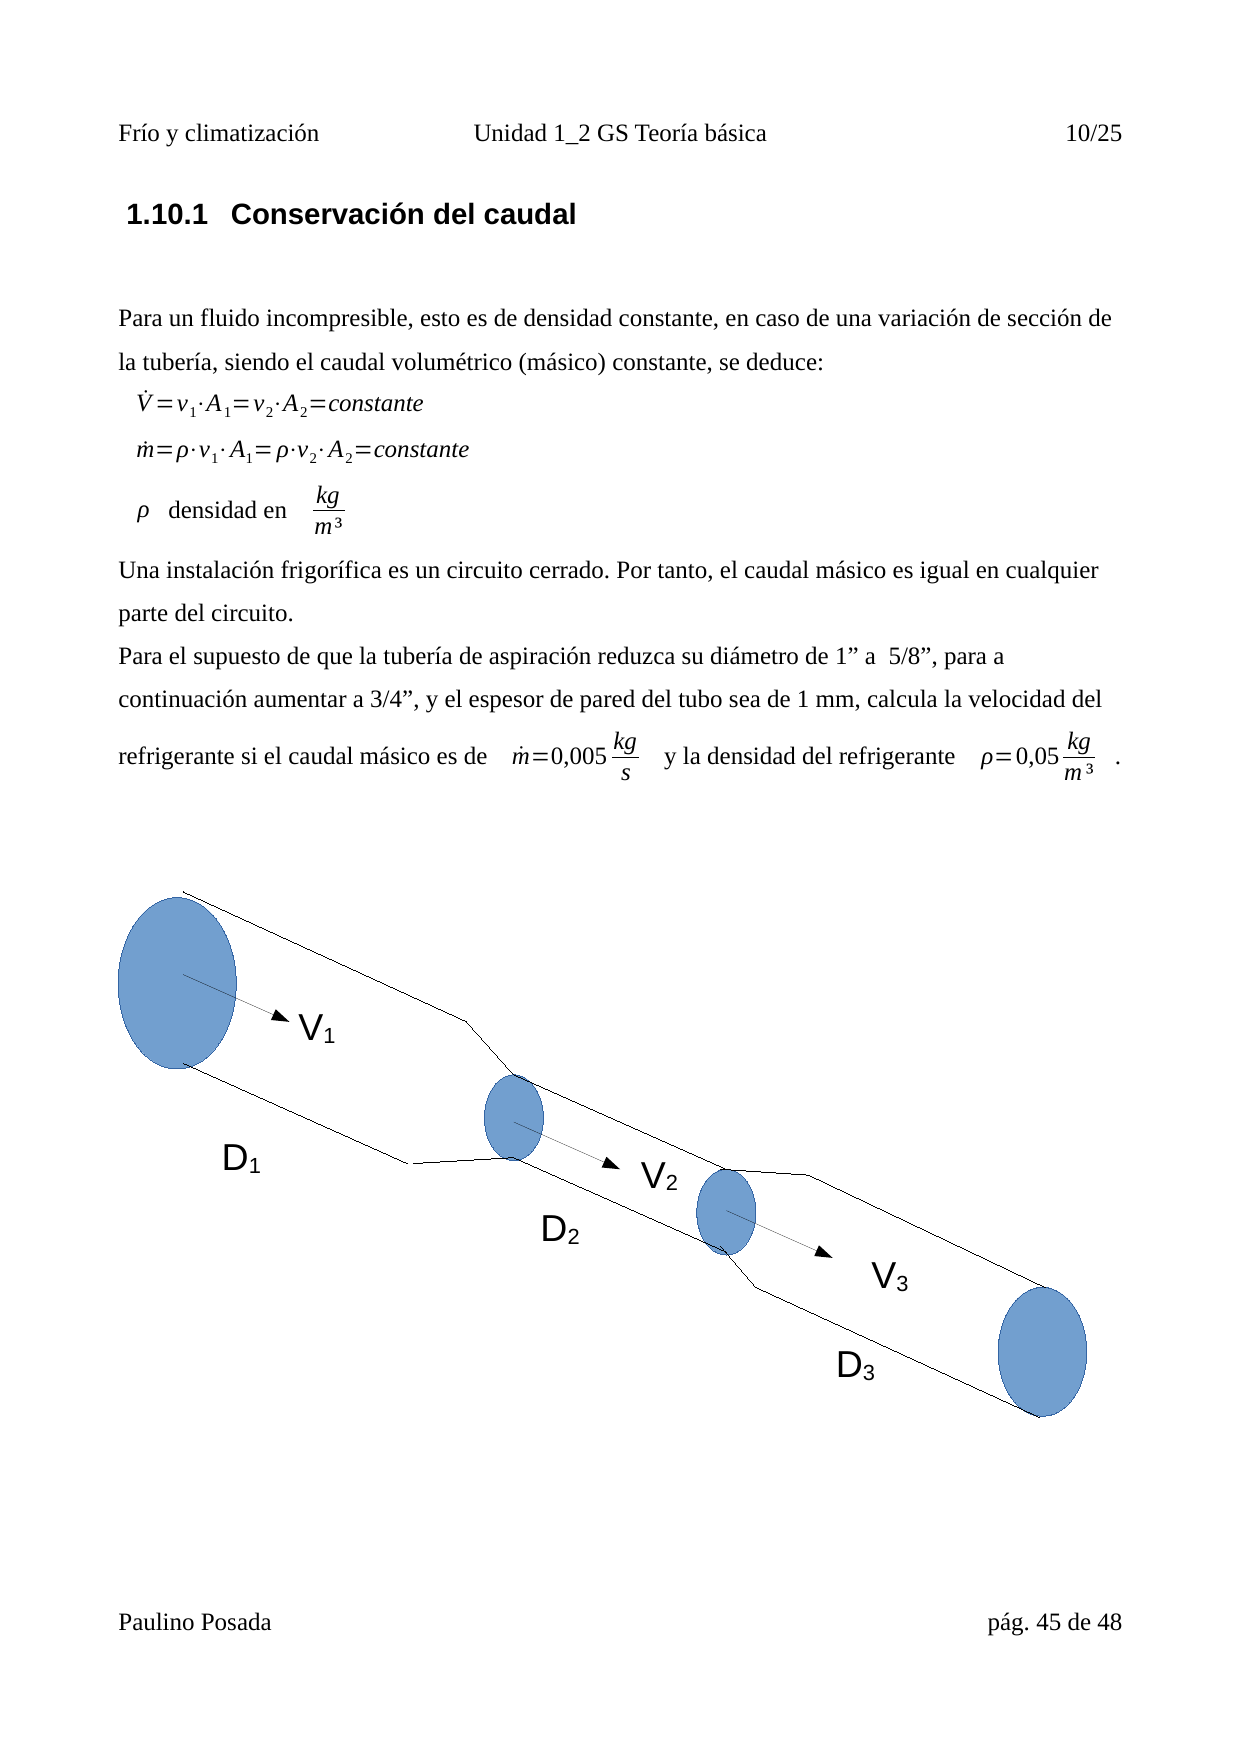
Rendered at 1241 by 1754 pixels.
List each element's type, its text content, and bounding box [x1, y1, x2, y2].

subtitle Conservación del caudal [118, 197, 1122, 231]
text Para un fluido incompresible, esto es de densidad constante, en caso de una variación de sección de la tubería, siendo el caudal volumétrico (másico) constante, se deduce: [118, 303, 1122, 375]
text Para el supuesto de que la tubería de aspiración reduzca su diámetro de 1” a 5/8”, para a continuación aumentar a 3/4”, y el espesor de pared del tubo sea de 1 mm, calcula la velocidad del refrigerante si el caudal másico es de y la densidad del refrigerante . [118, 641, 1122, 786]
text densidad en [118, 481, 1122, 540]
text Una instalación frigorífica es un circuito cerrado. Por tanto, el caudal másico es igual en cualquier parte del circuito. [118, 555, 1122, 627]
